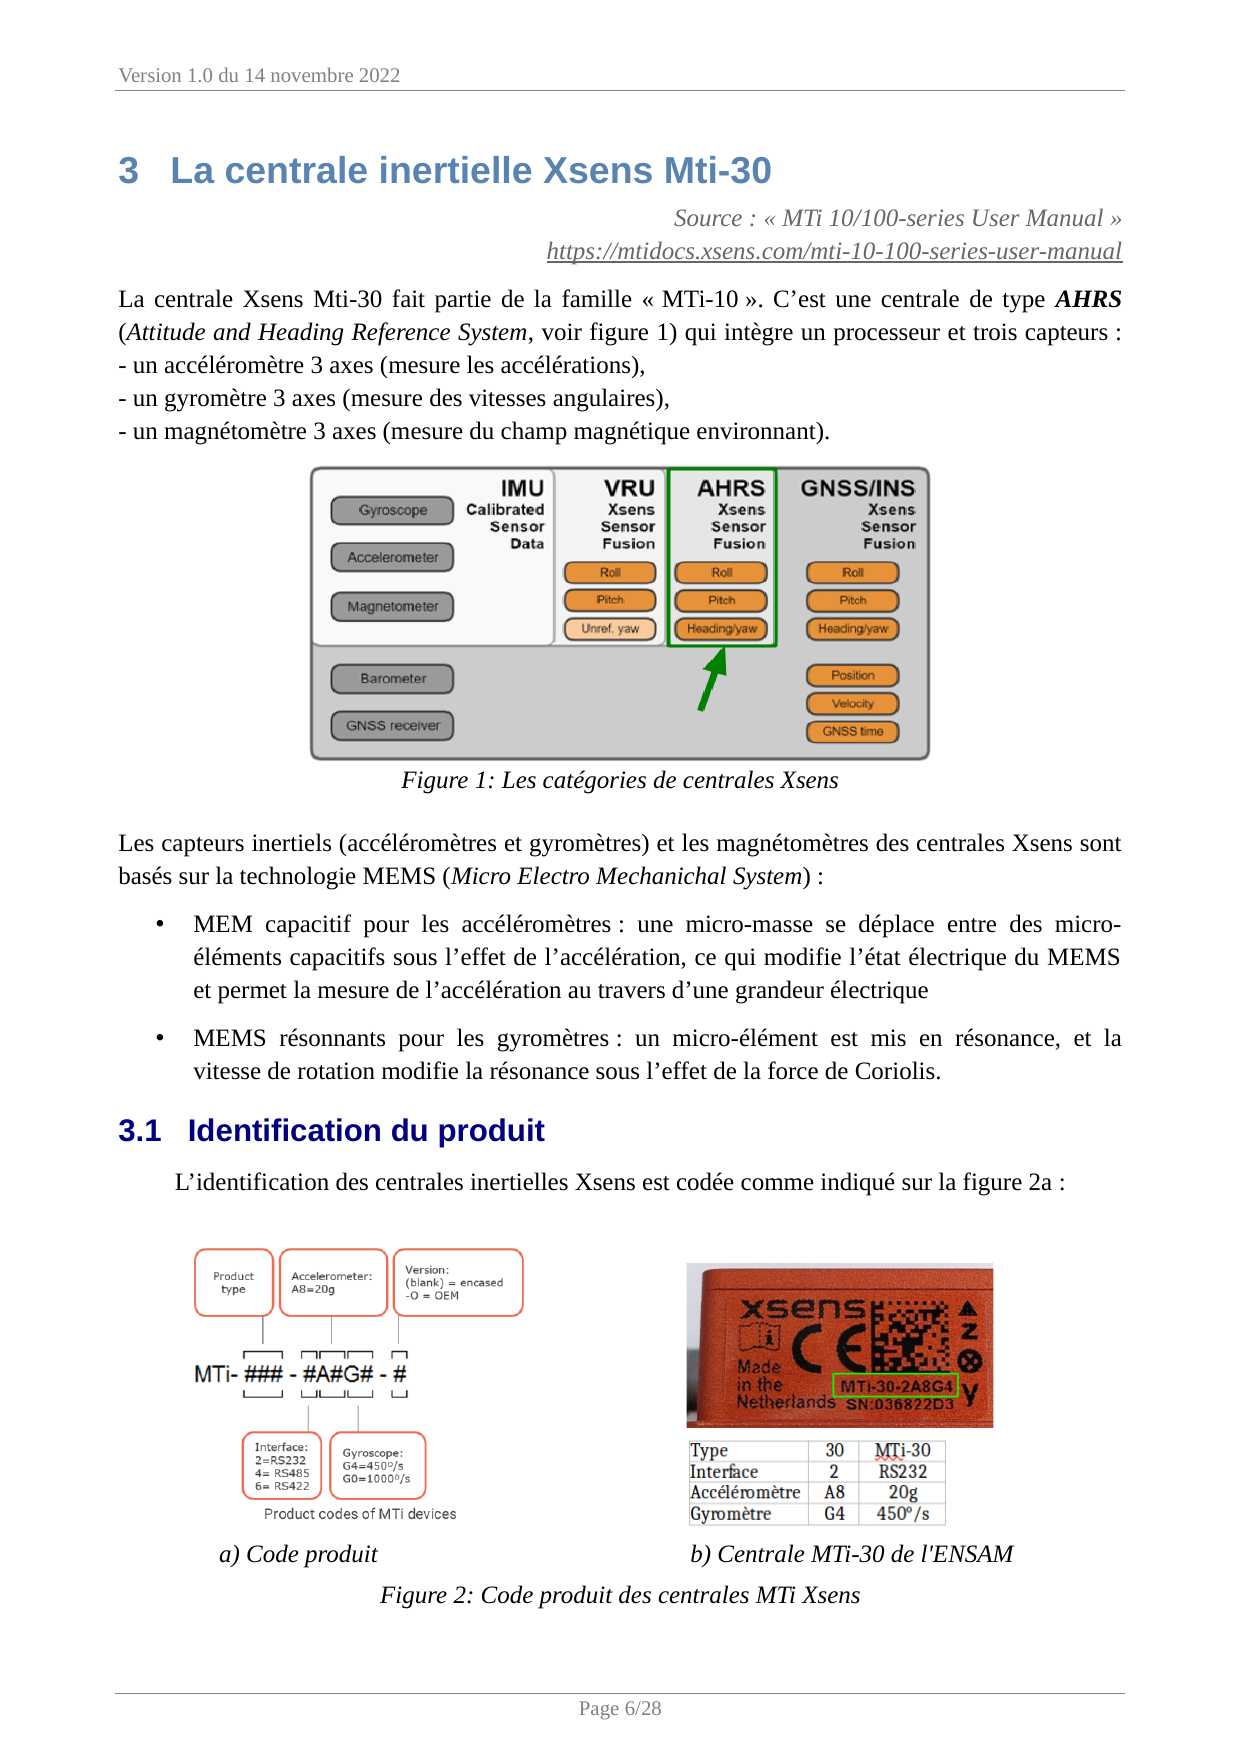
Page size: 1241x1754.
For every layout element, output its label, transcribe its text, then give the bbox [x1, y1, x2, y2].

picture [687, 1438, 950, 1529]
text Les capteurs inertiels (accéléromètres et gyromètres) et les magnétomètres des centrales Xsens sont basés sur la technologie MEMS (Micro Electro Mechanichal System) : [118, 828, 1122, 890]
text L’identification des centrales inertielles Xsens est codée comme indiqué sur la figure 2a : [118, 1167, 1122, 1621]
list MEM capacitif pour les accéléromètres : une micro-masse se déplace entre des micro-éléments capacitifs sous l’effet de l’accélération, ce qui modifie l’état électrique du MEMS et permet la mesure de l’accélération au travers d’une grandeur électrique [156, 909, 1122, 1004]
picture [186, 1235, 529, 1527]
text Figure 1: Les catégories de centrales Xsens [268, 762, 972, 794]
text Source : « MTi 10/100-series User Manual » https://mtidocs.xsens.com/mti-10-100-series-user-manual [118, 203, 1122, 265]
text a) Code produit b) Centrale MTi-30 de l'ENSAM [169, 1248, 1071, 1567]
picture [308, 463, 933, 762]
list MEMS résonnants pour les gyromètres : un micro-élément est mis en résonance, et la vitesse de rotation modifie la résonance sous l’effet de la force de Coriolis. [156, 1023, 1122, 1084]
subtitle La centrale inertielle Xsens Mti-30 [118, 148, 1122, 192]
text Figure 2: Code produit des centrales MTi Xsens [169, 1580, 1071, 1609]
text La centrale Xsens Mti-30 fait partie de la famille « MTi-10 ». C’est une centrale de type AHRS (Attitude and Heading Reference System, voir figure 1) qui intègre un processeur et trois capteurs : - un accéléromètre 3 axes (mesure les accélérations), - un gyromètre 3 axes (mesure des vitesses angulaires), - un magnétomètre 3 axes (mesure du champ magnétique environnant). [118, 284, 1122, 445]
subtitle Identification du produit [118, 1112, 1122, 1148]
picture [686, 1263, 994, 1428]
